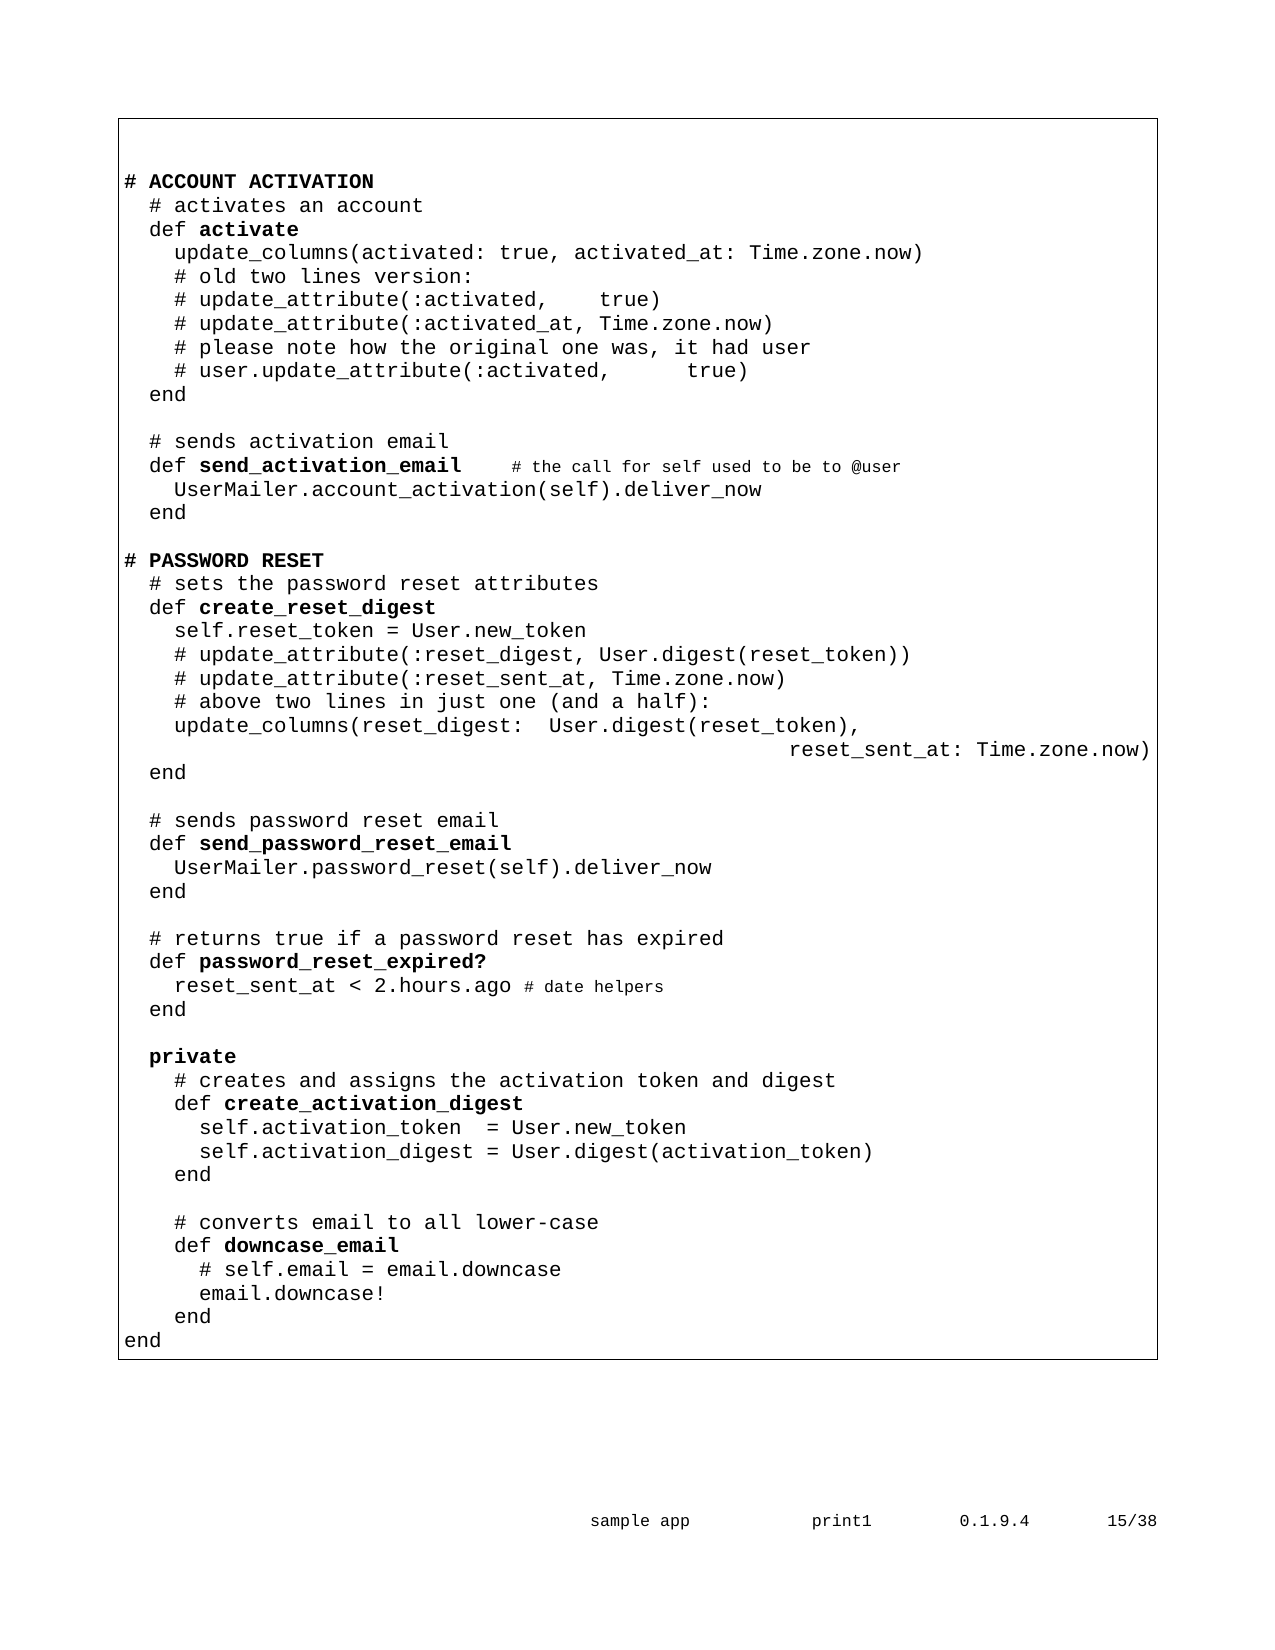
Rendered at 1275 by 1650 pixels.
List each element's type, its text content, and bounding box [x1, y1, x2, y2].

table_header # ACCOUNT ACTIVATION # activates an account def activate update_columns(activated: true, activated_at: Time.zone.now) # old two lines version: # update_attribute(:activated, true) # update_attribute(:activated_at, Time.zone.now) # please note how the original one was, it had user # user.update_attribute(:activated, true) end # sends activation email def send_activation_email # the call for self used to be to @user UserMailer.account_activation(self).deliver_now end # PASSWORD RESET # sets the password reset attributes def create_reset_digest self.reset_token = User.new_token # update_attribute(:reset_digest, User.digest(reset_token)) # update_attribute(:reset_sent_at, Time.zone.now) # above two lines in just one (and a half): update_columns(reset_digest: User.digest(reset_token), reset_sent_at: Time.zone.now) end # sends password reset email def send_password_reset_email UserMailer.password_reset(self).deliver_now end # returns true if a password reset has expired def password_reset_expired? reset_sent_at < 2.hours.ago # date helpers end private # creates and assigns the activation token and digest def create_activation_digest self.activation_token = User.new_token self.activation_digest = User.digest(activation_token) end # converts email to all lower-case def downcase_email # self.email = email.downcase email.downcase! end end [119, 119, 1157, 1359]
